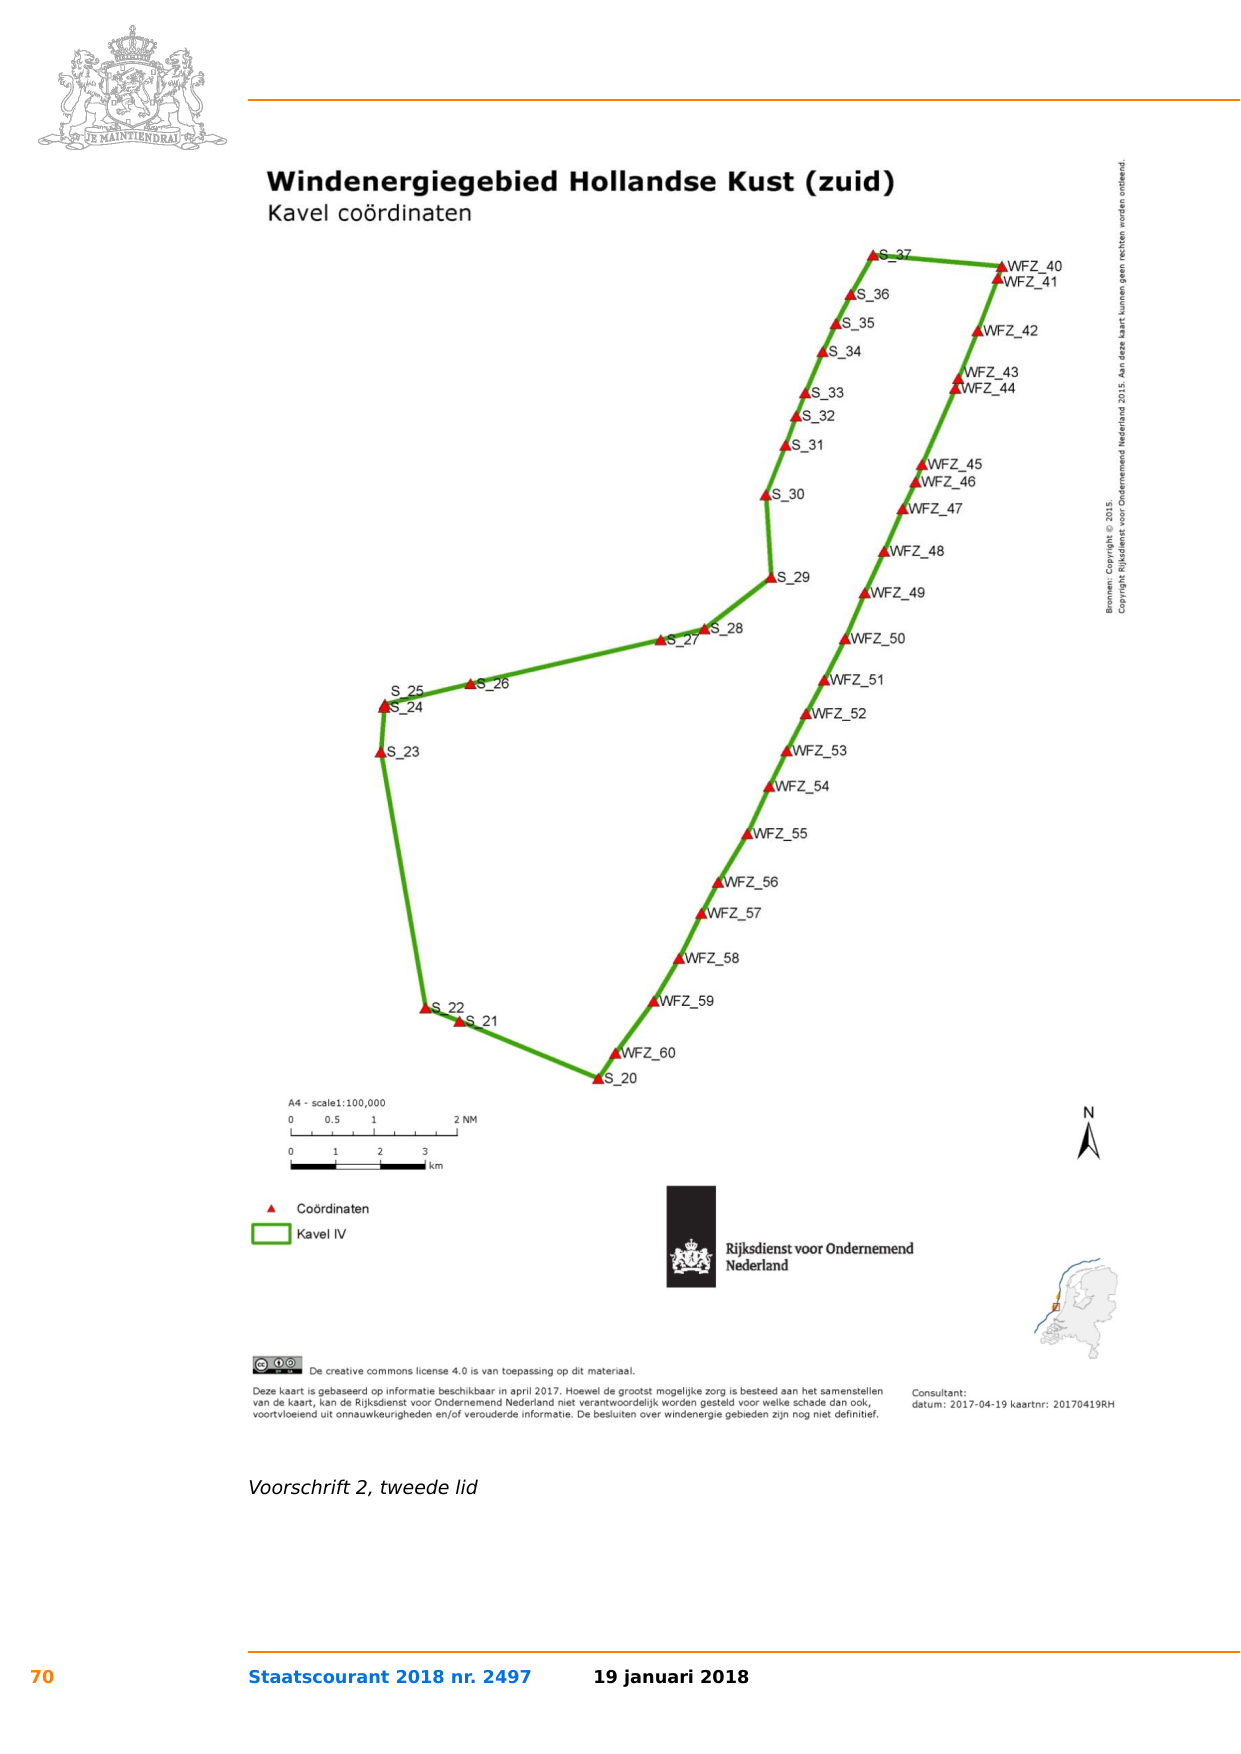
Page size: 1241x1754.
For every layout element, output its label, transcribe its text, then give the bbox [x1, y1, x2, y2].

subtitle Voorschrift 2, tweede lid [248, 1477, 1163, 1498]
picture [38, 25, 227, 150]
picture [248, 155, 1134, 1425]
